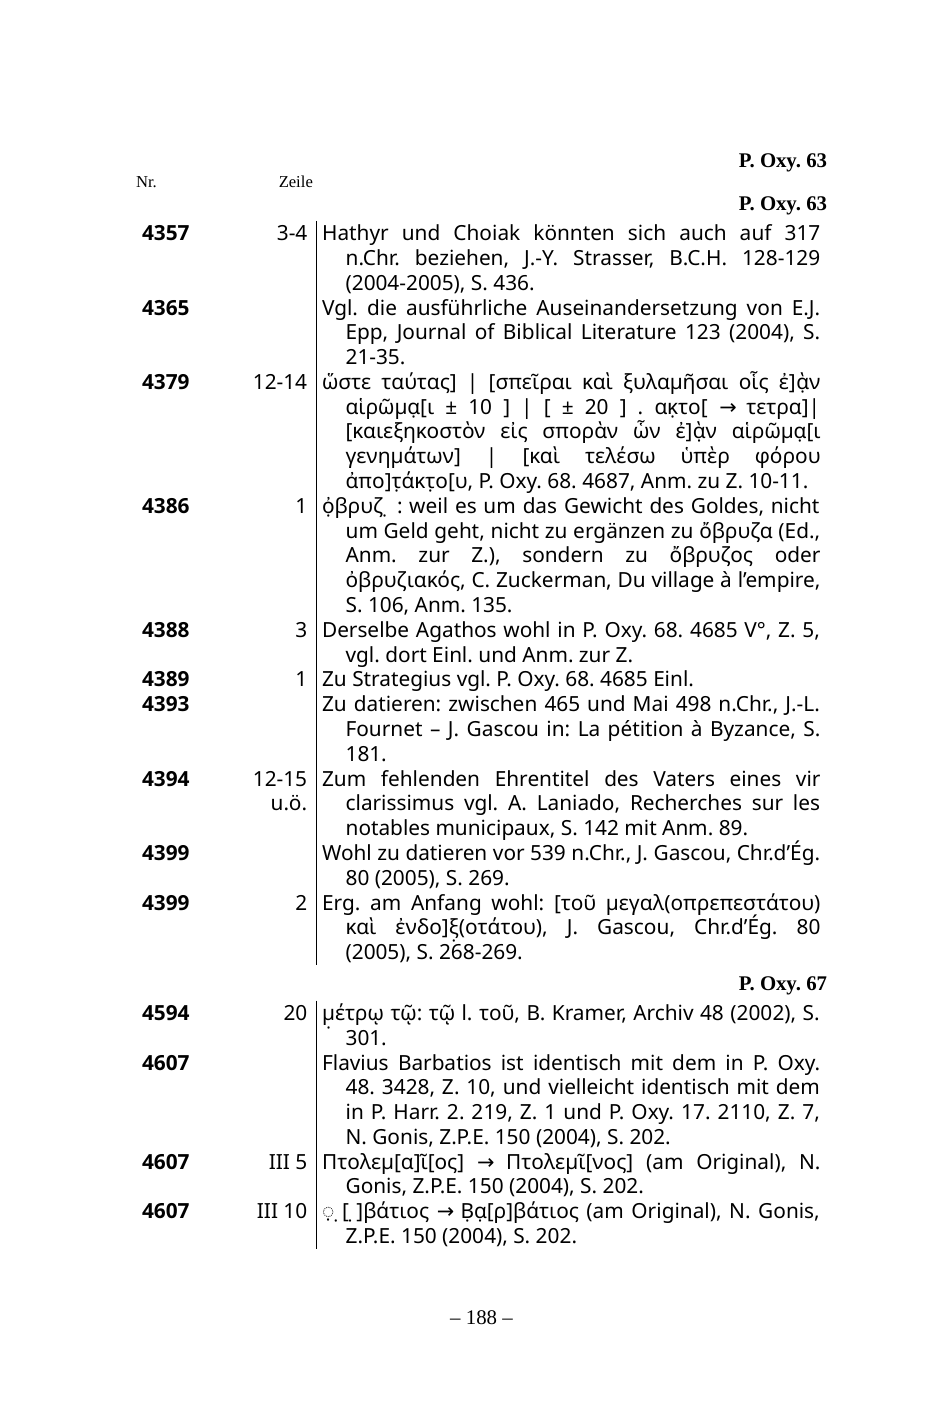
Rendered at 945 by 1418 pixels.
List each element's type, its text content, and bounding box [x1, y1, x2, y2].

table_cell Zu Strategius vgl. P. Oxy. 68. 4685 Einl. [317, 667, 827, 692]
table_cell 3 [224, 618, 316, 667]
table_cell [224, 1050, 316, 1149]
table_cell 4607 [136, 1149, 224, 1199]
table_cell Πτολεμ[α]ῖ[ος] → Πτολεμῖ[νος] (am Original), N. Gonis, Z.P.E. 150 (2004), S. 202. [317, 1149, 827, 1199]
table_cell 4607 [136, 1199, 224, 1248]
table_cell 12-15 u.ö. [224, 766, 316, 841]
table_cell [224, 841, 316, 890]
table_cell Erg. am Anfang wohl: [τοῦ μεγαλ(οπρεπεστάτου) καὶ ἐνδο]ξ̣(οτάτου), J. Gascou, Chr.d’Ég. 80 (2005), S. 268-269. [317, 890, 827, 964]
table_header 4357 [136, 221, 224, 295]
table_cell ὀ̣βρυζ ̣ : weil es um das Gewicht des Goldes, nicht um Geld geht, nicht zu ergänzen zu ὄβρυζα (Ed., Anm. zur Z.), sondern zu ὄβρυζος oder ὀβρυζιακός, C. Zuckerman, Du village à l’empire, S. 106, Anm. 135. [317, 494, 827, 617]
table_cell 4393 [136, 692, 224, 766]
table_cell 4389 [136, 667, 224, 692]
table_header μ̣έτρῳ τῷ: τῷ l. τοῦ, B. Kramer, Archiv 48 (2002), S. 301. [317, 1001, 827, 1050]
table_cell III 10 [224, 1199, 316, 1248]
table_cell Flavius Barbatios ist identisch mit dem in P. Oxy. 48. 3428, Z. 10, und vielleicht identisch mit dem in P. Harr. 2. 219, Z. 1 und P. Oxy. 17. 2110, Z. 7, N. Gonis, Z.P.E. 150 (2004), S. 202. [317, 1050, 827, 1149]
table_header Hathyr und Choiak könnten sich auch auf 317 n.Chr. beziehen, J.-Y. Strasser, B.C.H. 128-129 (2004-2005), S. 436. [317, 221, 827, 295]
table_cell 4399 [136, 890, 224, 964]
table_cell 12-14 [224, 370, 316, 493]
table_cell 1 [224, 667, 316, 692]
table_cell 4388 [136, 618, 224, 667]
subtitle P. Oxy. 67 [136, 971, 827, 994]
table_cell ̣ ̣[ ̣]βάτιος → Β̣α̣[ρ]βάτιος (am Original), N. Gonis, Z.P.E. 150 (2004), S. 202. [317, 1199, 827, 1248]
table_cell 4607 [136, 1050, 224, 1149]
table_cell 4379 [136, 370, 224, 493]
subtitle P. Oxy. 63 [136, 191, 827, 215]
table_cell Zum fehlenden Ehrentitel des Vaters eines vir clarissimus vgl. A. Laniado, Recherches sur les notables municipaux, S. 142 mit Anm. 89. [317, 766, 827, 841]
table_cell 4386 [136, 494, 224, 617]
table_cell 4365 [136, 295, 224, 369]
table_header 4594 [136, 1001, 224, 1050]
table_cell ὥστε ταύτας] | [σπεῖραι καὶ ξυλαμῆσαι οἷς ἐ]ὰ̣ν αἱρῶμα̣[ι ± 10 ] | [ ± 20 ] . ακ̣το[ → τετρα]|[καιεξηκοστὸν εἰς σπορὰν ὧν ἐ]ὰ̣ν αἱρῶμα̣[ι γενημάτων] | [καὶ τελέσω ὑπὲρ φόρου ἀπο]τ̣άκτ̣ο[υ, P. Oxy. 68. 4687, Anm. zu Z. 10-11. [317, 370, 827, 493]
table_cell Vgl. die ausführliche Auseinandersetzung von E.J. Epp, Journal of Biblical Literature 123 (2004), S. 21-35. [317, 295, 827, 369]
table_cell 4394 [136, 766, 224, 841]
table_cell Zu datieren: zwischen 465 und Mai 498 n.Chr., J.-L. Fournet – J. Gascou in: La pétition à Byzance, S. 181. [317, 692, 827, 766]
table_cell 4399 [136, 841, 224, 890]
table_cell III 5 [224, 1149, 316, 1199]
table_cell 2 [224, 890, 316, 964]
table_cell [224, 295, 316, 369]
table_header 20 [224, 1001, 316, 1050]
table_header 3-4 [224, 221, 316, 295]
table_cell [224, 692, 316, 766]
table_cell Wohl zu datieren vor 539 n.Chr., J. Gascou, Chr.d’Ég. 80 (2005), S. 269. [317, 841, 827, 890]
table_cell Derselbe Agathos wohl in P. Oxy. 68. 4685 V°, Z. 5, vgl. dort Einl. und Anm. zur Z. [317, 618, 827, 667]
table_cell 1 [224, 494, 316, 617]
